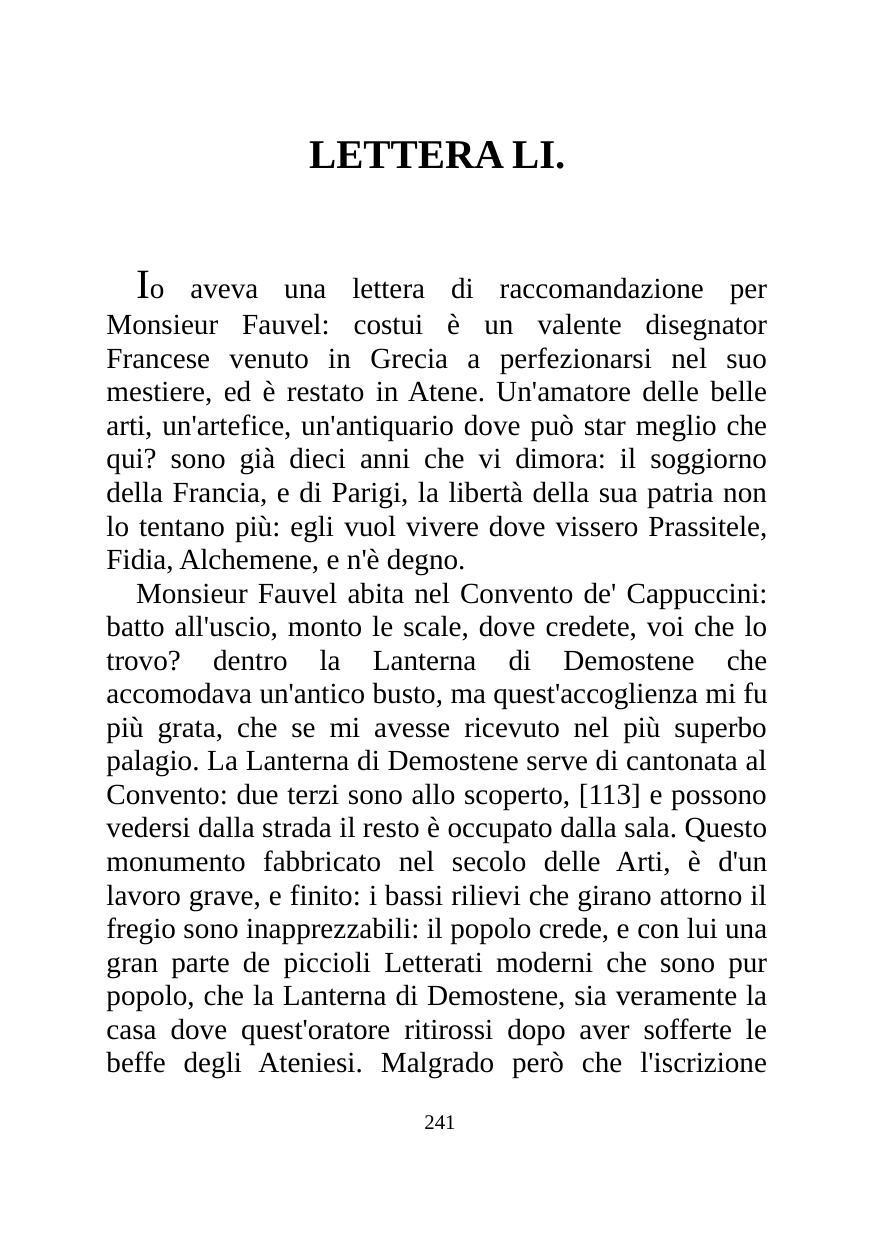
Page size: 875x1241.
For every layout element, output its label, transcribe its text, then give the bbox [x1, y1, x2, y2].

subtitle LETTERA LI. [106, 130, 768, 177]
text Monsieur Fauvel abita nel Convento de' Cappuccini: batto all'uscio, monto le scale, dove credete, voi che lo trovo? dentro la Lanterna di Demostene che accomodava un'antico busto, ma quest'accoglienza mi fu più grata, che se mi avesse ricevuto nel più superbo palagio. La Lanterna di Demostene serve di cantonata al Convento: due terzi sono allo scoperto, [113] e possono vedersi dalla strada il resto è occupato dalla sala. Questo monumento fabbricato nel secolo delle Arti, è d'un lavoro grave, e finito: i bassi rilievi che girano attorno il fregio sono inapprezzabili: il popolo crede, e con lui una gran parte de piccioli Letterati moderni che sono pur popolo, che la Lanterna di Demostene, sia veramente la casa dove quest'oratore ritirossi dopo aver sofferte le beffe degli Ateniesi. Malgrado però che l'iscrizione [106, 576, 768, 1079]
text Io aveva una lettera di raccomandazione per Monsieur Fauvel: costui è un valente disegnator Francese venuto in Grecia a perfezionarsi nel suo mestiere, ed è restato in Atene. Un'amatore delle belle arti, un'artefice, un'antiquario dove può star meglio che qui? sono già dieci anni che vi dimora: il soggiorno della Francia, e di Parigi, la libertà della sua patria non lo tentano più: egli vuol vivere dove vissero Prassitele, Fidia, Alchemene, e n'è degno. [106, 259, 768, 576]
